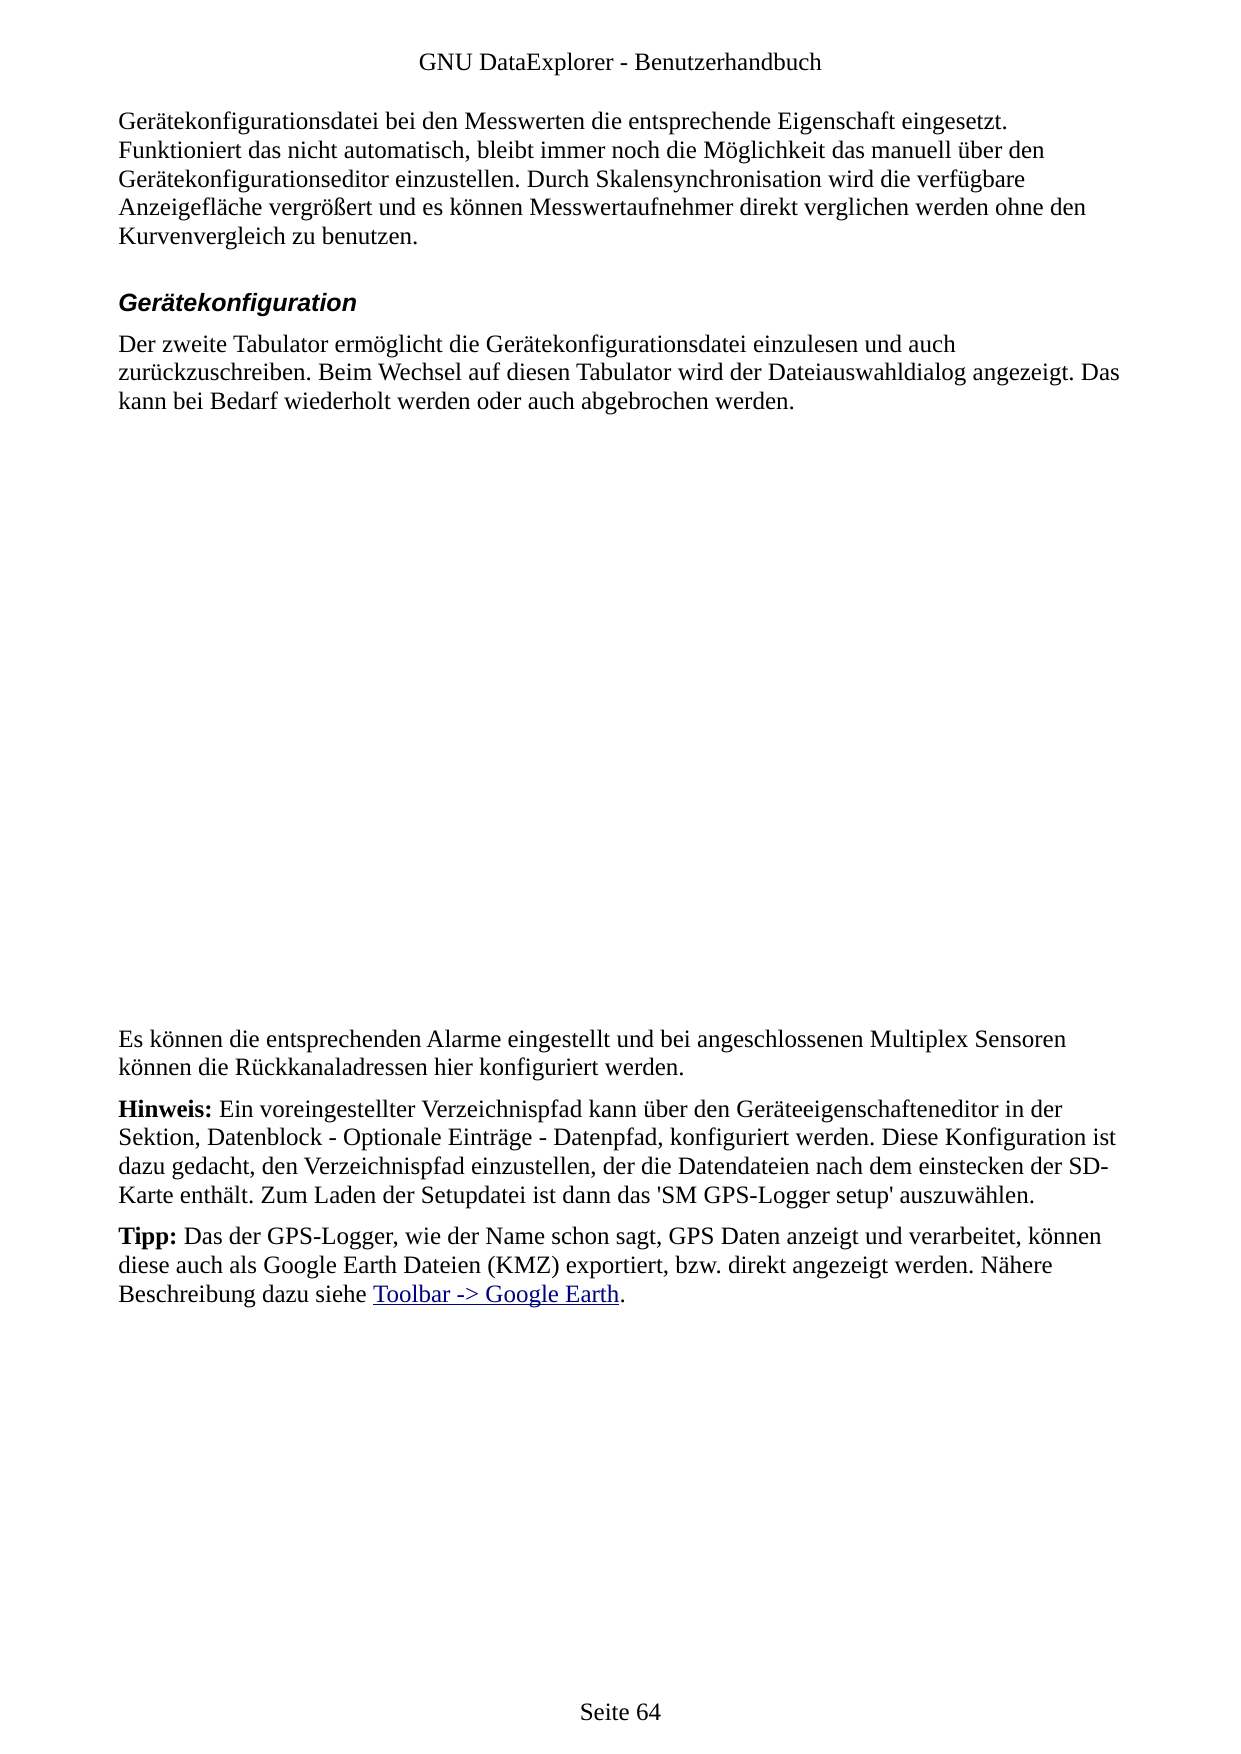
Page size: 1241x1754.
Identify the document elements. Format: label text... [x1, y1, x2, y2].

text Hinweis: Ein voreingestellter Verzeichnispfad kann über den Geräteeigenschafteneditor in der Sektion, Datenblock - Optionale Einträge - Datenpfad, konfiguriert werden. Diese Konfiguration ist dazu gedacht, den Verzeichnispfad einzustellen, der die Datendateien nach dem einstecken der SD-Karte enthält. Zum Laden der Setupdatei ist dann das 'SM GPS-Logger setup' auszuwählen. [118, 1094, 1122, 1209]
text Der zweite Tabulator ermöglicht die Gerätekonfigurationsdatei einzulesen und auch zurückzuschreiben. Beim Wechsel auf diesen Tabulator wird der Dateiauswahldialog angezeigt. Das kann bei Bedarf wiederholt werden oder auch abgebrochen werden. [118, 329, 1122, 415]
text Es können die entsprechenden Alarme eingestellt und bei angeschlossenen Multiplex Sensoren können die Rückkanaladressen hier konfiguriert werden. [118, 1024, 1122, 1081]
text Gerätekonfigurationsdatei bei den Messwerten die entsprechende Eigenschaft eingesetzt. Funktioniert das nicht automatisch, bleibt immer noch die Möglichkeit das manuell über den Gerätekonfigurationseditor einzustellen. Durch Skalensynchronisation wird die verfügbare Anzeigefläche vergrößert und es können Messwertaufnehmer direkt verglichen werden ohne den Kurvenvergleich zu benutzen. [118, 106, 1122, 250]
subtitle Gerätekonfiguration [118, 287, 1122, 316]
text Tipp: Das der GPS-Logger, wie der Name schon sagt, GPS Daten anzeigt und verarbeitet, können diese auch als Google Earth Dateien (KMZ) exportiert, bzw. direkt angezeigt werden. Nähere Beschreibung dazu siehe Toolbar -> Google Earth. [118, 1221, 1122, 1307]
